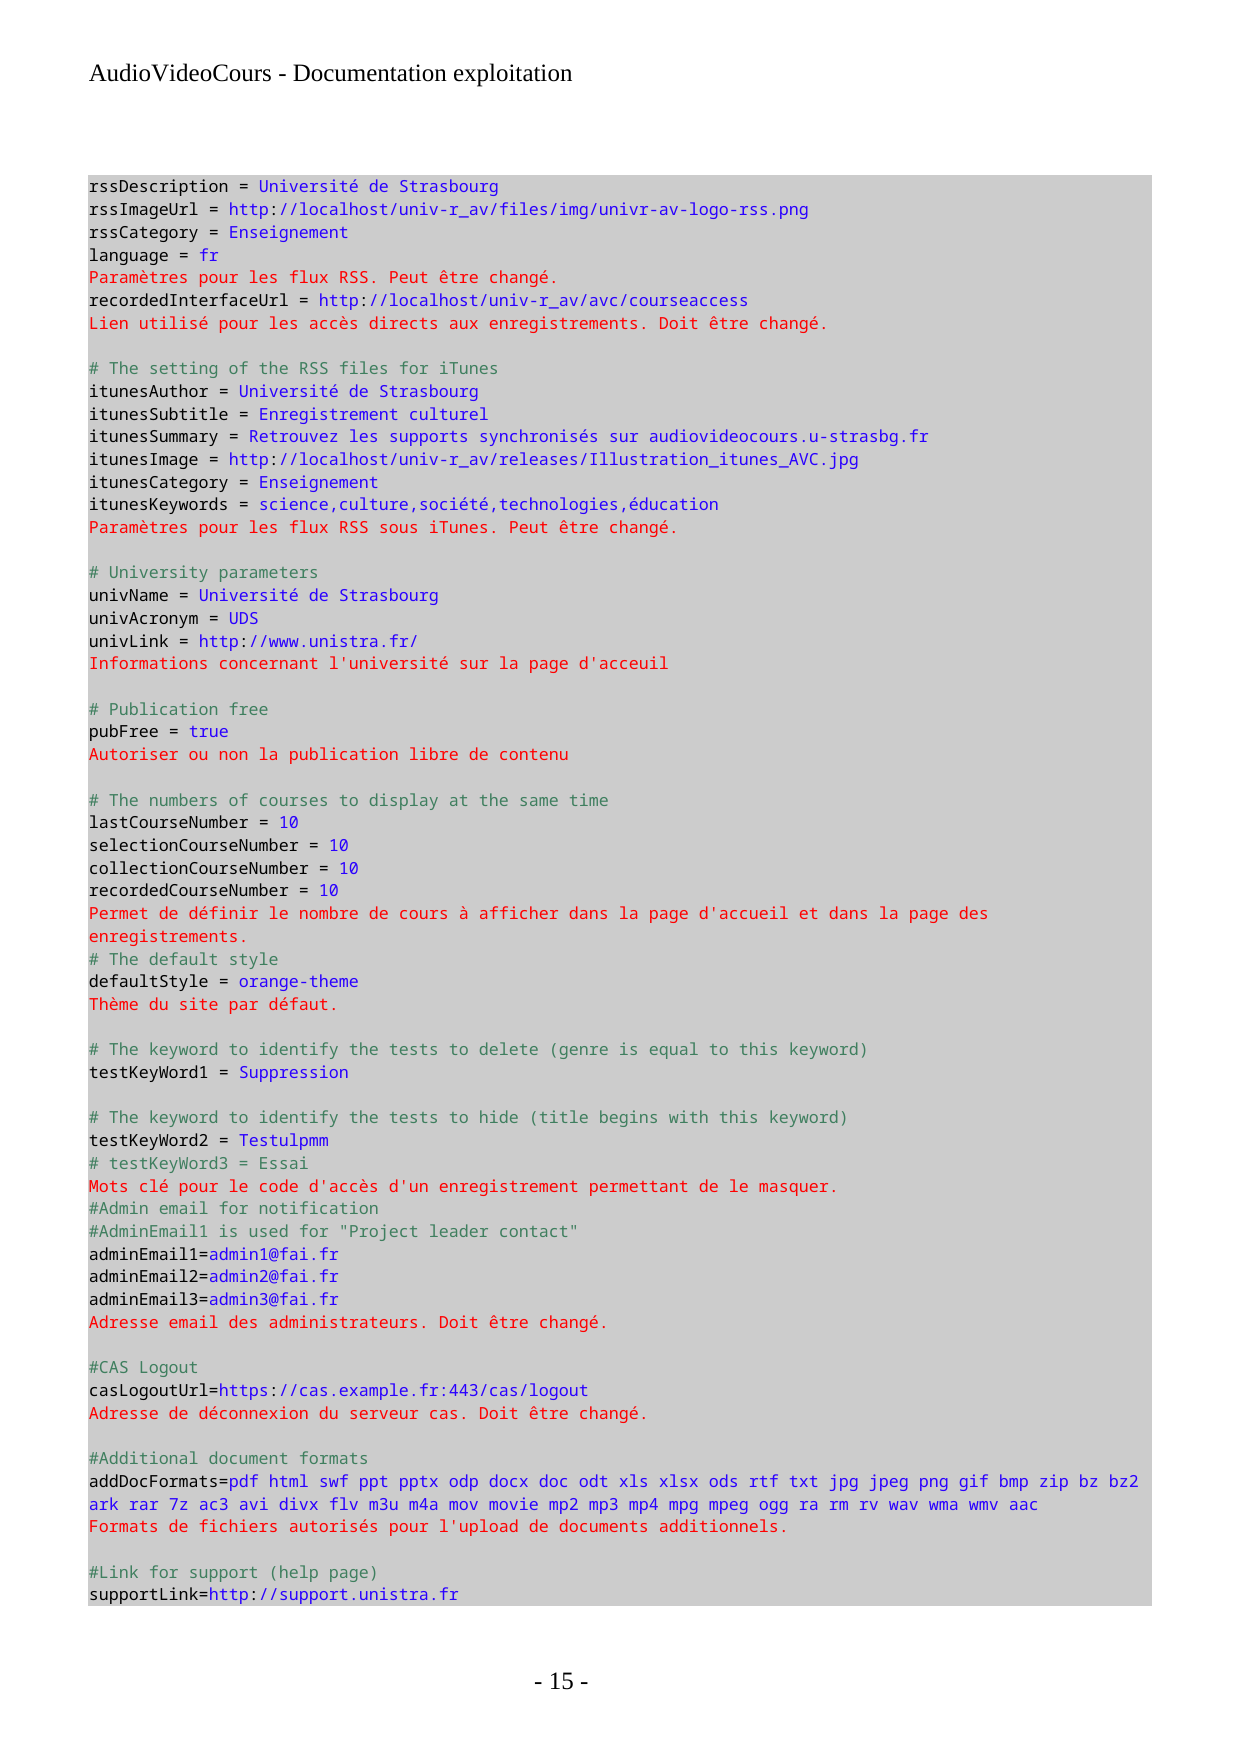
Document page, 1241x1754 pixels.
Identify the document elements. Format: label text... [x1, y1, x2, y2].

text casLogoutUrl=https://cas.example.fr:443/cas/logout [88, 1378, 1152, 1401]
text itunesImage = http://localhost/univ-r_av/releases/Illustration_itunes_AVC.jpg [88, 447, 1152, 470]
text # testKeyWord3 = Essai [88, 1151, 1152, 1174]
text recordedCourseNumber = 10 [88, 879, 1152, 902]
text itunesSubtitle = Enregistrement culturel [88, 402, 1152, 425]
text collectionCourseNumber = 10 [88, 856, 1152, 879]
text # The keyword to identify the tests to hide (title begins with this keyword) [88, 1106, 1152, 1129]
text Thème du site par défaut. [88, 992, 1152, 1015]
text rssDescription = Université de Strasbourg [88, 175, 1152, 198]
text # The setting of the RSS files for iTunes [88, 357, 1152, 379]
text # The keyword to identify the tests to delete (genre is equal to this keyword) [88, 1038, 1152, 1061]
text adminEmail2=admin2@fai.fr [88, 1265, 1152, 1288]
text adminEmail3=admin3@fai.fr [88, 1288, 1152, 1310]
text #CAS Logout [88, 1356, 1152, 1378]
text # The numbers of courses to display at the same time [88, 788, 1152, 811]
text itunesKeywords = science,culture,société,technologies,éducation [88, 493, 1152, 516]
text testKeyWord2 = Testulpmm [88, 1129, 1152, 1151]
text recordedInterfaceUrl = http://localhost/univ-r_av/avc/courseaccess [88, 288, 1152, 311]
text adminEmail1=admin1@fai.fr [88, 1242, 1152, 1265]
text Autoriser ou non la publication libre de contenu [88, 743, 1152, 765]
text Paramètres pour les flux RSS sous iTunes. Peut être changé. [88, 516, 1152, 538]
text # The default style [88, 947, 1152, 970]
text Permet de définir le nombre de cours à afficher dans la page d'accueil et dans la page des enregistrements. [88, 902, 1152, 947]
text Adresse de déconnexion du serveur cas. Doit être changé. [88, 1401, 1152, 1424]
text Adresse email des administrateurs. Doit être changé. [88, 1310, 1152, 1333]
text #Link for support (help page) [88, 1560, 1152, 1583]
text rssImageUrl = http://localhost/univ-r_av/files/img/univr-av-logo-rss.png [88, 198, 1152, 220]
text addDocFormats=pdf html swf ppt pptx odp docx doc odt xls xlsx ods rtf txt jpg jpeg png gif bmp zip bz bz2 ark rar 7z ac3 avi divx flv m3u m4a mov movie mp2 mp3 mp4 mpg mpeg ogg ra rm rv wav wma wmv aac [88, 1469, 1152, 1515]
text # University parameters univName = Université de Strasbourg univAcronym = UDS univLink = http://www.unistra.fr/ [88, 561, 1152, 652]
text language = fr [88, 243, 1152, 266]
text Formats de fichiers autorisés pour l'upload de documents additionnels. [88, 1515, 1152, 1537]
text #Admin email for notification [88, 1197, 1152, 1219]
text rssCategory = Enseignement [88, 220, 1152, 243]
text #AdminEmail1 is used for "Project leader contact" [88, 1219, 1152, 1242]
text selectionCourseNumber = 10 [88, 833, 1152, 856]
text lastCourseNumber = 10 [88, 811, 1152, 833]
text itunesSummary = Retrouvez les supports synchronisés sur audiovideocours.u-strasbg.fr [88, 425, 1152, 447]
text Mots clé pour le code d'accès d'un enregistrement permettant de le masquer. [88, 1174, 1152, 1197]
text #Additional document formats [88, 1447, 1152, 1469]
text # Publication free pubFree = true [88, 697, 1152, 743]
text itunesAuthor = Université de Strasbourg [88, 379, 1152, 402]
text defaultStyle = orange-theme [88, 970, 1152, 992]
text supportLink=http://support.unistra.fr [88, 1583, 1152, 1606]
text Lien utilisé pour les accès directs aux enregistrements. Doit être changé. [88, 311, 1152, 334]
text testKeyWord1 = Suppression [88, 1061, 1152, 1083]
text Paramètres pour les flux RSS. Peut être changé. [88, 266, 1152, 288]
text itunesCategory = Enseignement [88, 470, 1152, 493]
text Informations concernant l'université sur la page d'acceuil [88, 652, 1152, 674]
